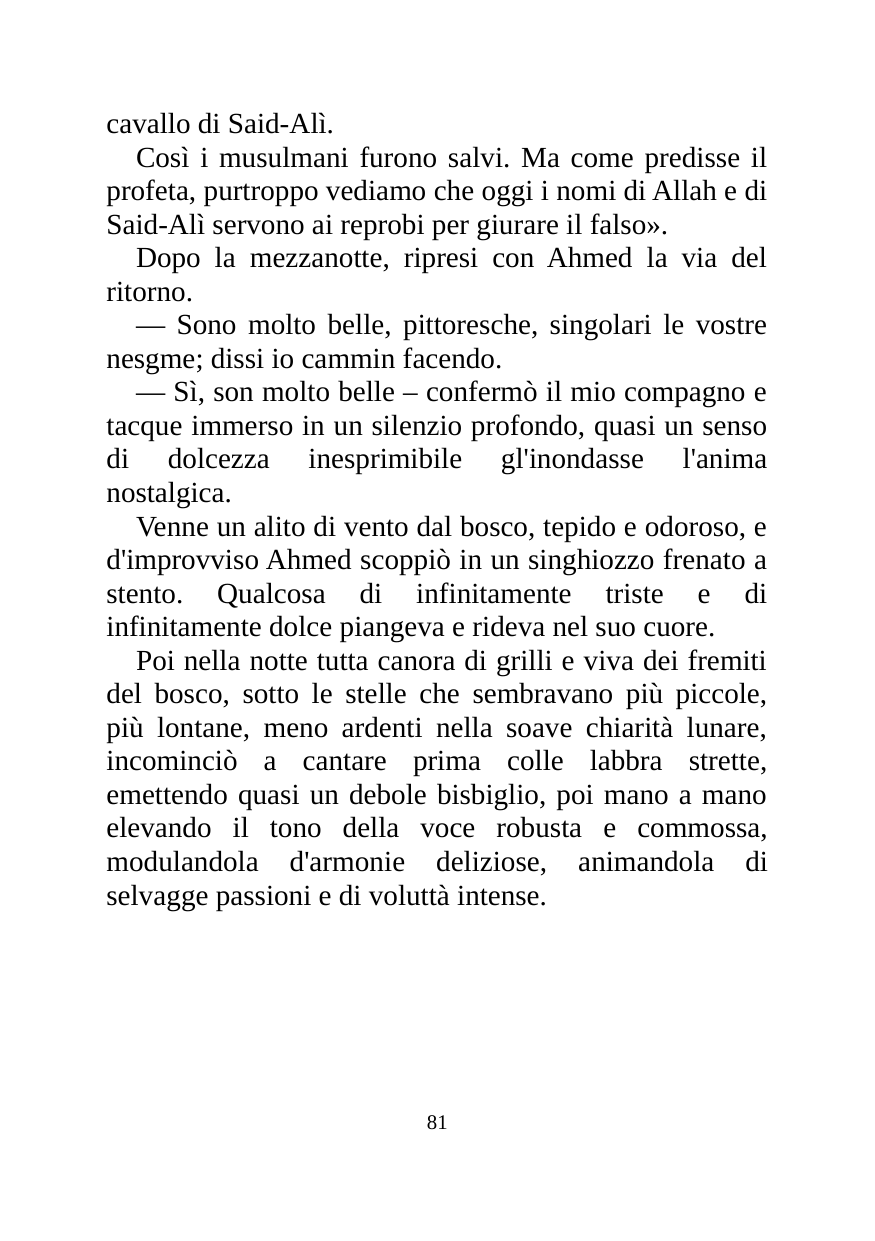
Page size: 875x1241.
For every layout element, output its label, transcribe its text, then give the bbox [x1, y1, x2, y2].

text — Sì, son molto belle – confermò il mio compagno e tacque immerso in un silenzio profondo, quasi un senso di dolcezza inesprimibile gl'inondasse l'anima nostalgica. [106, 374, 768, 509]
text cavallo di Said-Alì. [106, 106, 768, 140]
text Venne un alito di vento dal bosco, tepido e odoroso, e d'improvviso Ahmed scoppiò in un singhiozzo frenato a stento. Qualcosa di infinitamente triste e di infinitamente dolce piangeva e rideva nel suo cuore. [106, 509, 768, 643]
text Dopo la mezzanotte, ripresi con Ahmed la via del ritorno. [106, 240, 768, 307]
text Così i musulmani furono salvi. Ma come predisse il profeta, purtroppo vediamo che oggi i nomi di Allah e di Said-Alì servono ai reprobi per giurare il falso». [106, 140, 768, 240]
text Poi nella notte tutta canora di grilli e viva dei fremiti del bosco, sotto le stelle che sembravano più piccole, più lontane, meno ardenti nella soave chiarità lunare, incominciò a cantare prima colle labbra strette, emettendo quasi un debole bisbiglio, poi mano a mano elevando il tono della voce robusta e commossa, modulandola d'armonie deliziose, animandola di selvagge passioni e di voluttà intense. [106, 643, 768, 911]
text — Sono molto belle, pittoresche, singolari le vostre nesgme; dissi io cammin facendo. [106, 307, 768, 374]
